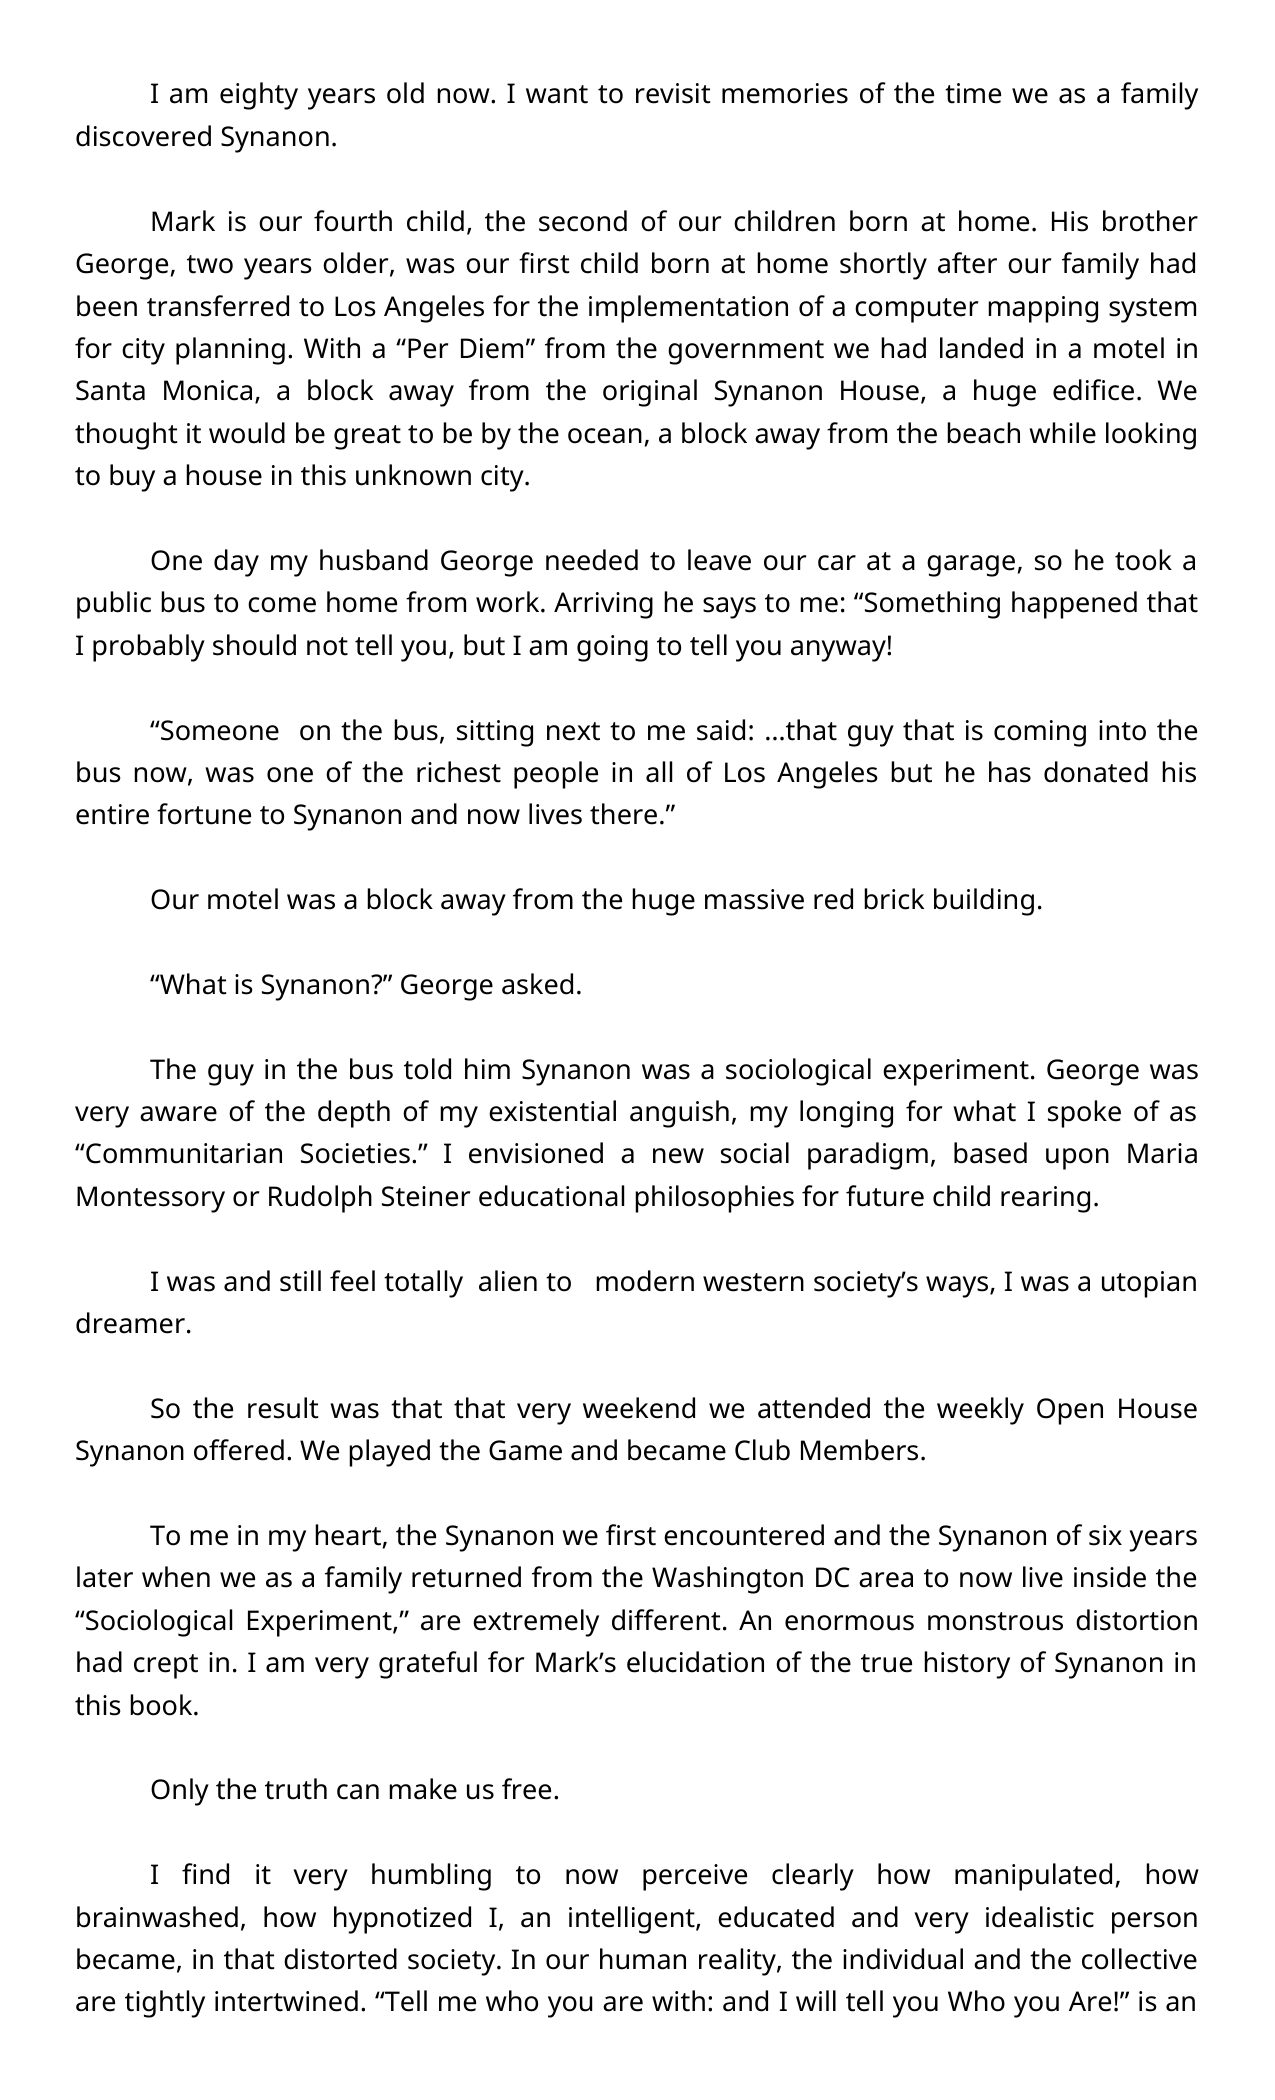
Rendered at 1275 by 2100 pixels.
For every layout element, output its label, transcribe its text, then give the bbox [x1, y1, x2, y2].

text I find it very humbling to now perceive clearly how manipulated, how brainwashed, how hypnotized I, an intelligent, educated and very idealistic person became, in that distorted society. In our human reality, the individual and the collective are tightly intertwined. “Tell me who you are with: and I will tell you Who you Are!” is an [75, 1856, 1200, 2020]
text Mark is our fourth child, the second of our children born at home. His brother George, two years older, was our first child born at home shortly after our family had been transferred to Los Angeles for the implementation of a computer mapping system for city planning. With a “Per Diem” from the government we had landed in a motel in Santa Monica, a block away from the original Synanon House, a huge edifice. We thought it would be great to be by the ocean, a block away from the beach while looking to buy a house in this unknown city. [75, 202, 1200, 493]
text “Someone on the bus, sitting next to me said: …that guy that is coming into the bus now, was one of the richest people in all of Los Angeles but he has donated his entire fortune to Synanon and now lives there.” [75, 711, 1200, 833]
text Our motel was a block away from the huge massive red brick building. [75, 881, 1200, 917]
text The guy in the bus told him Synanon was a sociological experiment. George was very aware of the depth of my existential anguish, my longing for what I spoke of as “Communitarian Societies.” I envisioned a new social paradigm, based upon Maria Montessory or Rudolph Steiner educational philosophies for future child rearing. [75, 1050, 1200, 1214]
text “What is Synanon?” George asked. [75, 965, 1200, 1002]
text Only the truth can make us free. [75, 1771, 1200, 1808]
text To me in my heart, the Synanon we first encountered and the Synanon of six years later when we as a family returned from the Washington DC area to now live inside the “Sociological Experiment,” are extremely different. An enormous monstrous distortion had crept in. I am very grateful for Mark’s elucidation of the true history of Synanon in this book. [75, 1516, 1200, 1723]
text One day my husband George needed to leave our car at a garage, so he took a public bus to come home from work. Arriving he says to me: “Something happened that I probably should not tell you, but I am going to tell you anyway! [75, 541, 1200, 663]
text I was and still feel totally alien to modern western society’s ways, I was a utopian dreamer. [75, 1262, 1200, 1341]
text So the result was that that very weekend we attended the weekly Open House Synanon offered. We played the Game and became Club Members. [75, 1389, 1200, 1468]
text I am eighty years old now. I want to revisit memories of the time we as a family discovered Synanon. [75, 75, 1200, 154]
